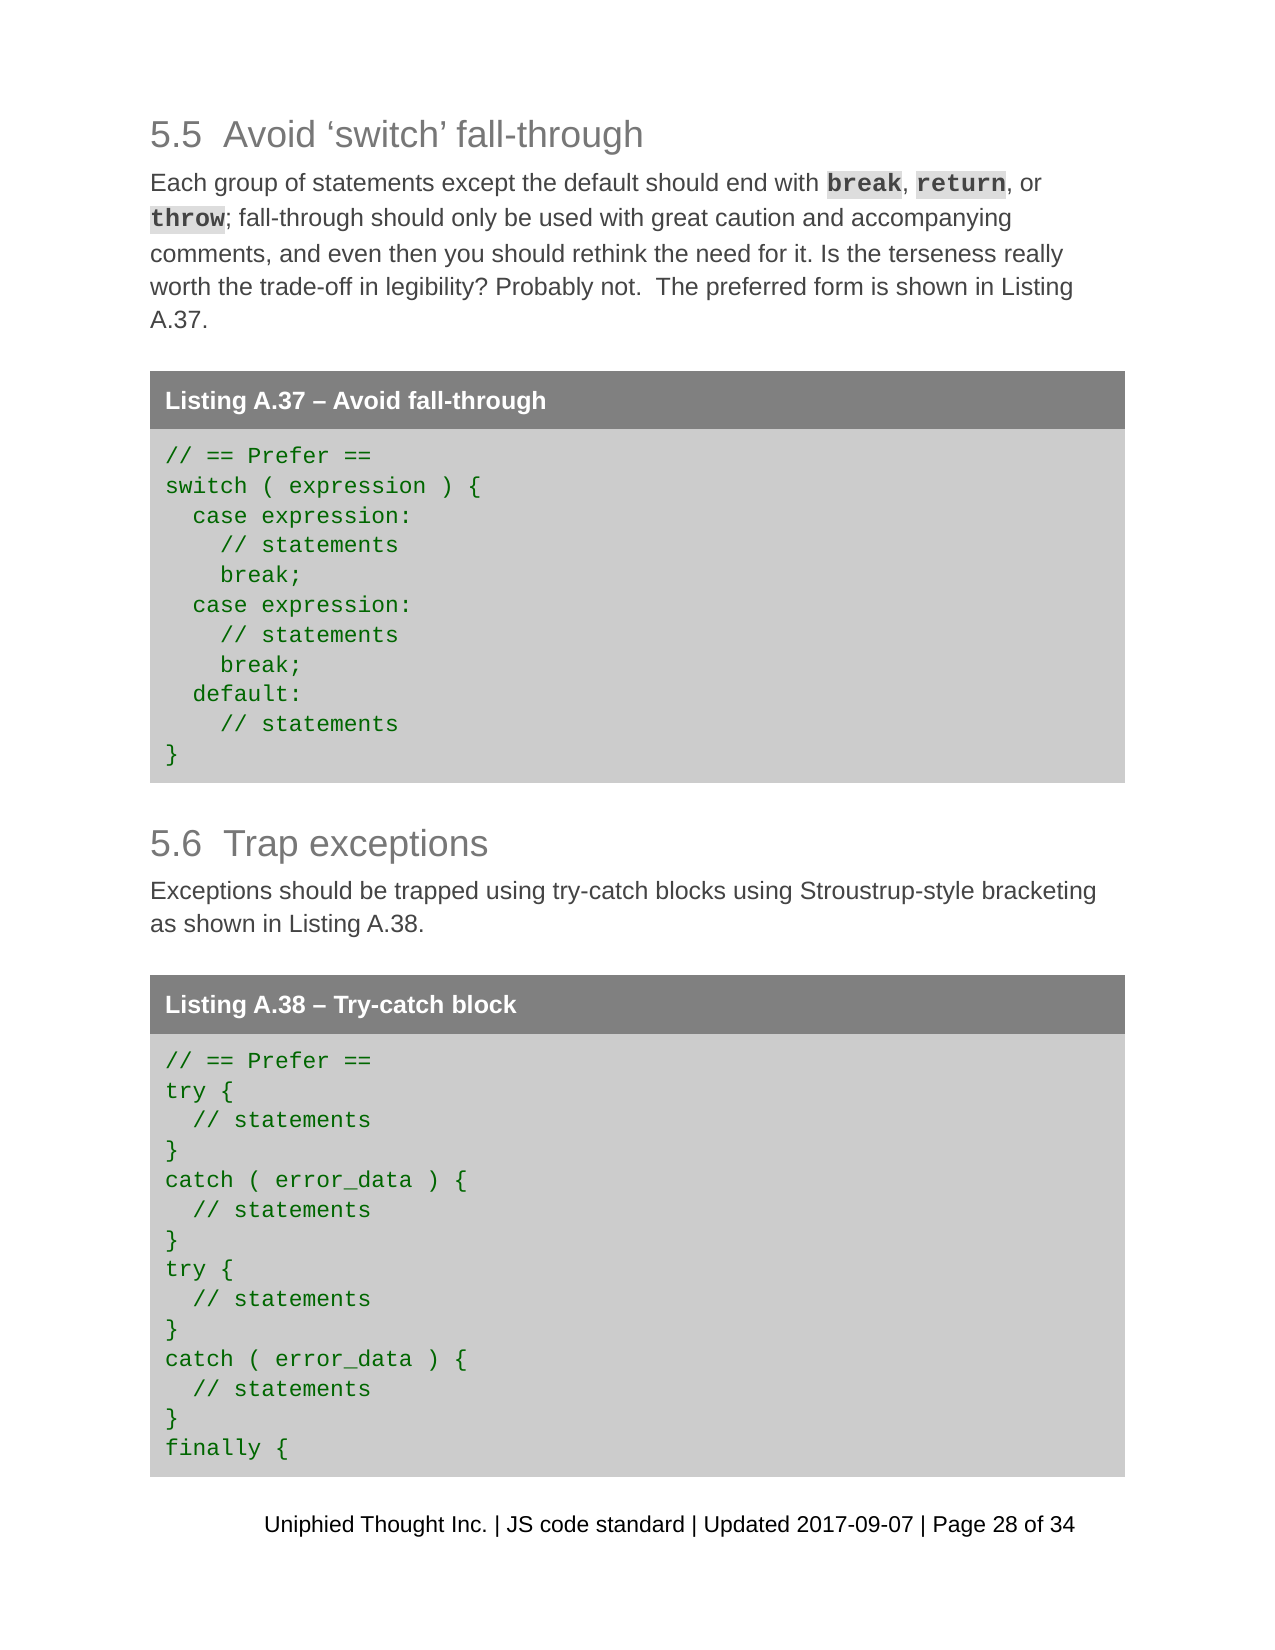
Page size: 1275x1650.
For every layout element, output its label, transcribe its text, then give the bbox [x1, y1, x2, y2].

table_header Listing A.38 – Try-catch block [150, 975, 1125, 1034]
text Each group of statements except the default should end with break, return, or throw; fall-through should only be used with great caution and accompanying comments, and even then you should rethink the need for it. Is the terseness really worth the trade-off in legibility? Probably not. The preferred form is shown in Listing A.37. [150, 168, 1125, 333]
table_header Listing A.37 – Avoid fall-through [150, 371, 1125, 429]
table_cell // == Prefer == switch ( expression ) { case expression: // statements break; case expression: // statements break; default: // statements } [150, 429, 1125, 783]
table_cell // == Prefer == try { // statements } catch ( error_data ) { // statements } try { // statements } catch ( error_data ) { // statements } finally { [150, 1034, 1125, 1477]
text Exceptions should be trapped using try-catch blocks using Stroustrup-style bracketing as shown in Listing A.38. [150, 876, 1125, 938]
subtitle Avoid ‘switch’ fall-through [150, 112, 1125, 156]
subtitle Trap exceptions [150, 821, 1125, 864]
